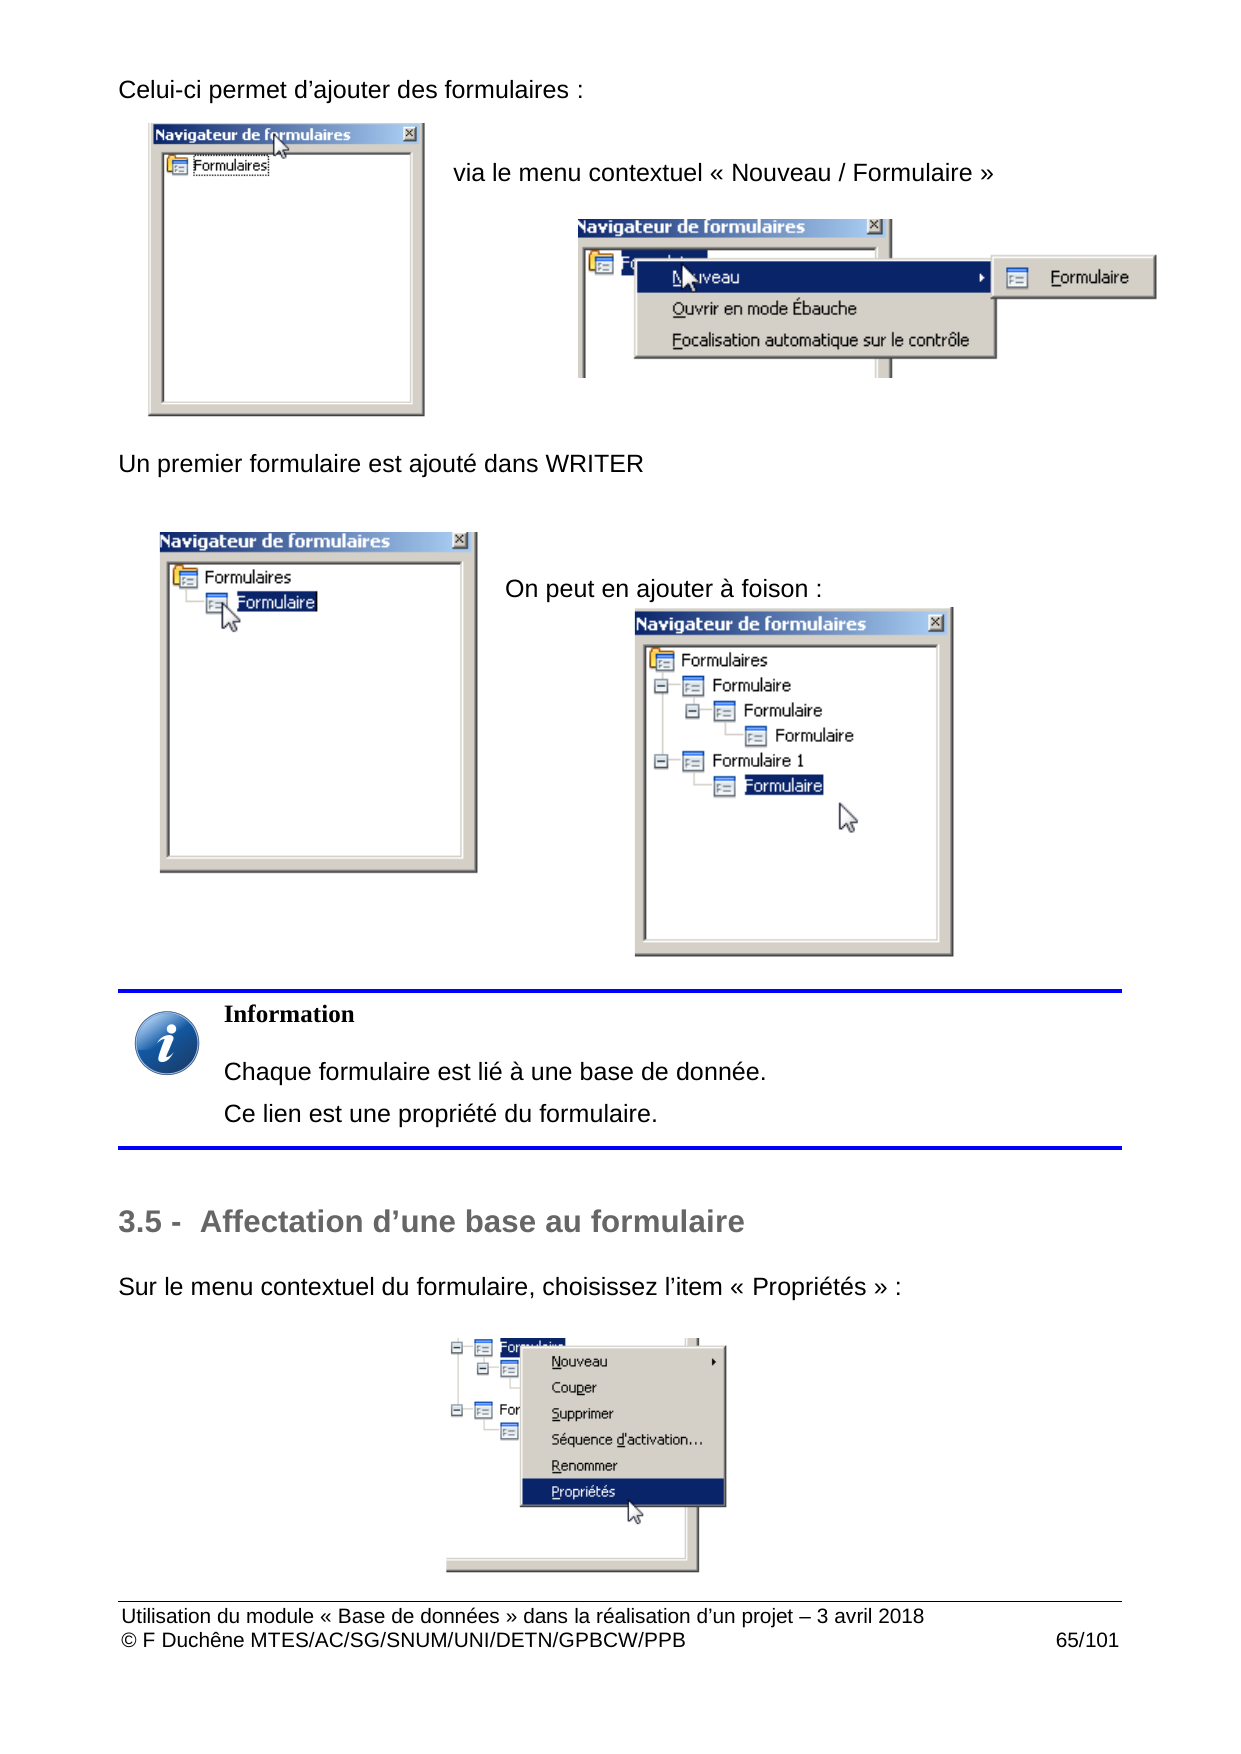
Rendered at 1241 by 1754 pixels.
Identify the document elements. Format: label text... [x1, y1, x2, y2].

picture [446, 1338, 794, 1575]
picture [159, 532, 505, 881]
text On peut en ajouter à foison : [505, 574, 1122, 603]
text Celui-ci permet d’ajouter des formulaires : [118, 75, 1122, 104]
picture [147, 123, 453, 419]
text via le menu contextuel « Nouveau / Formulaire » [453, 158, 1122, 187]
subtitle Affectation d’une base au formulaire [118, 1203, 1122, 1239]
picture [634, 607, 1007, 974]
table_header [118, 993, 218, 1146]
picture [578, 219, 1163, 378]
text Sur le menu contextuel du formulaire, choisissez l’item « Propriétés » : [118, 1272, 1122, 1301]
text [118, 574, 159, 603]
text Un premier formulaire est ajouté dans WRITER [118, 449, 1122, 478]
table_header Information Chaque formulaire est lié à une base de donnée. Ce lien est une propriété du formulaire. [218, 993, 1122, 1146]
picture [123, 999, 213, 1088]
